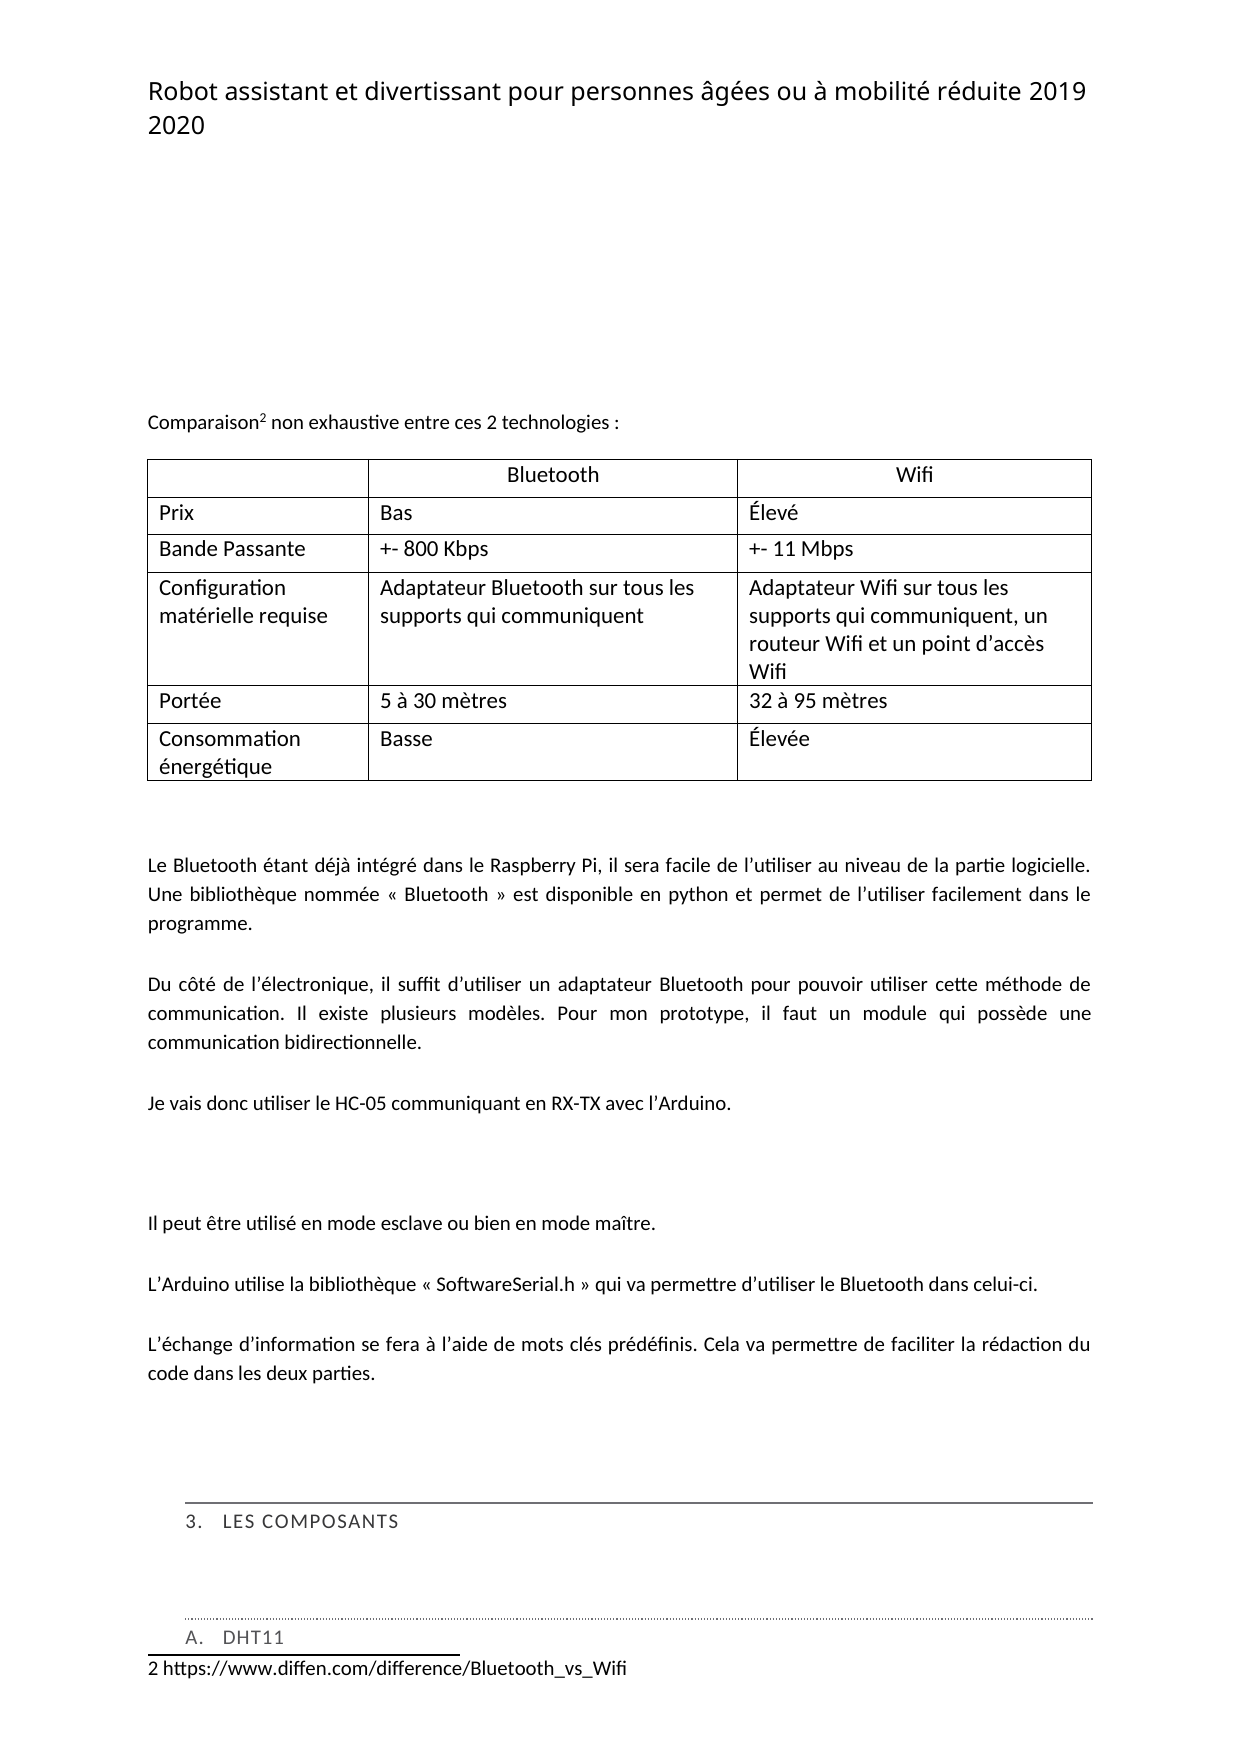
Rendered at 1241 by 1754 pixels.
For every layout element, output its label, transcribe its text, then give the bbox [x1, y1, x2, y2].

table_cell Basse [369, 724, 737, 780]
table_cell Adaptateur Wifi sur tous les supports qui communiquent, un routeur Wifi et un point d’accès Wifi [738, 573, 1091, 685]
table_header Bluetooth [369, 460, 737, 497]
text L’Arduino utilise la bibliothèque « SoftwareSerial.h » qui va permettre d’utiliser le Bluetooth dans celui-ci. [148, 1271, 1093, 1296]
text Du côté de l’électronique, il suffit d’utiliser un adaptateur Bluetooth pour pouvoir utiliser cette méthode de communication. Il existe plusieurs modèles. Pour mon prototype, il faut un module qui possède une communication bidirectionnelle. [148, 971, 1093, 1055]
table_cell Élevé [738, 498, 1091, 533]
table_cell +- 11 Mbps [738, 535, 1091, 572]
table_cell Adaptateur Bluetooth sur tous les supports qui communiquent [369, 573, 737, 685]
text Comparaison non exhaustive entre ces 2 technologies : [148, 409, 1093, 434]
table_cell Prix [148, 498, 368, 533]
text https://www.diffen.com/difference/Bluetooth_vs_Wifi [148, 1655, 1093, 1680]
table_cell +- 800 Kbps [369, 535, 737, 572]
table_cell 32 à 95 mètres [738, 686, 1091, 723]
table_cell Configuration matérielle requise [148, 573, 368, 685]
list Les composants [185, 1504, 1093, 1533]
table_cell Bas [369, 498, 737, 533]
text Il peut être utilisé en mode esclave ou bien en mode maître. [148, 1211, 1093, 1236]
text L’échange d’information se fera à l’aide de mots clés prédéfinis. Cela va permettre de faciliter la rédaction du code dans les deux parties. [148, 1331, 1093, 1386]
table_cell 5 à 30 mètres [369, 686, 737, 723]
text Le Bluetooth étant déjà intégré dans le Raspberry Pi, il sera facile de l’utiliser au niveau de la partie logicielle. Une bibliothèque nommée « Bluetooth » est disponible en python et permet de l’utiliser facilement dans le programme. [148, 852, 1093, 936]
table_cell Consommation énergétique [148, 724, 368, 780]
table_cell Élevée [738, 724, 1091, 780]
text Je vais donc utiliser le HC-05 communiquant en RX-TX avec l’Arduino. [148, 1090, 1093, 1115]
table_cell Portée [148, 686, 368, 723]
table_cell Bande Passante [148, 535, 368, 572]
list DHt11 [185, 1618, 1093, 1649]
table_header Wifi [738, 460, 1091, 497]
table_header [148, 460, 368, 497]
